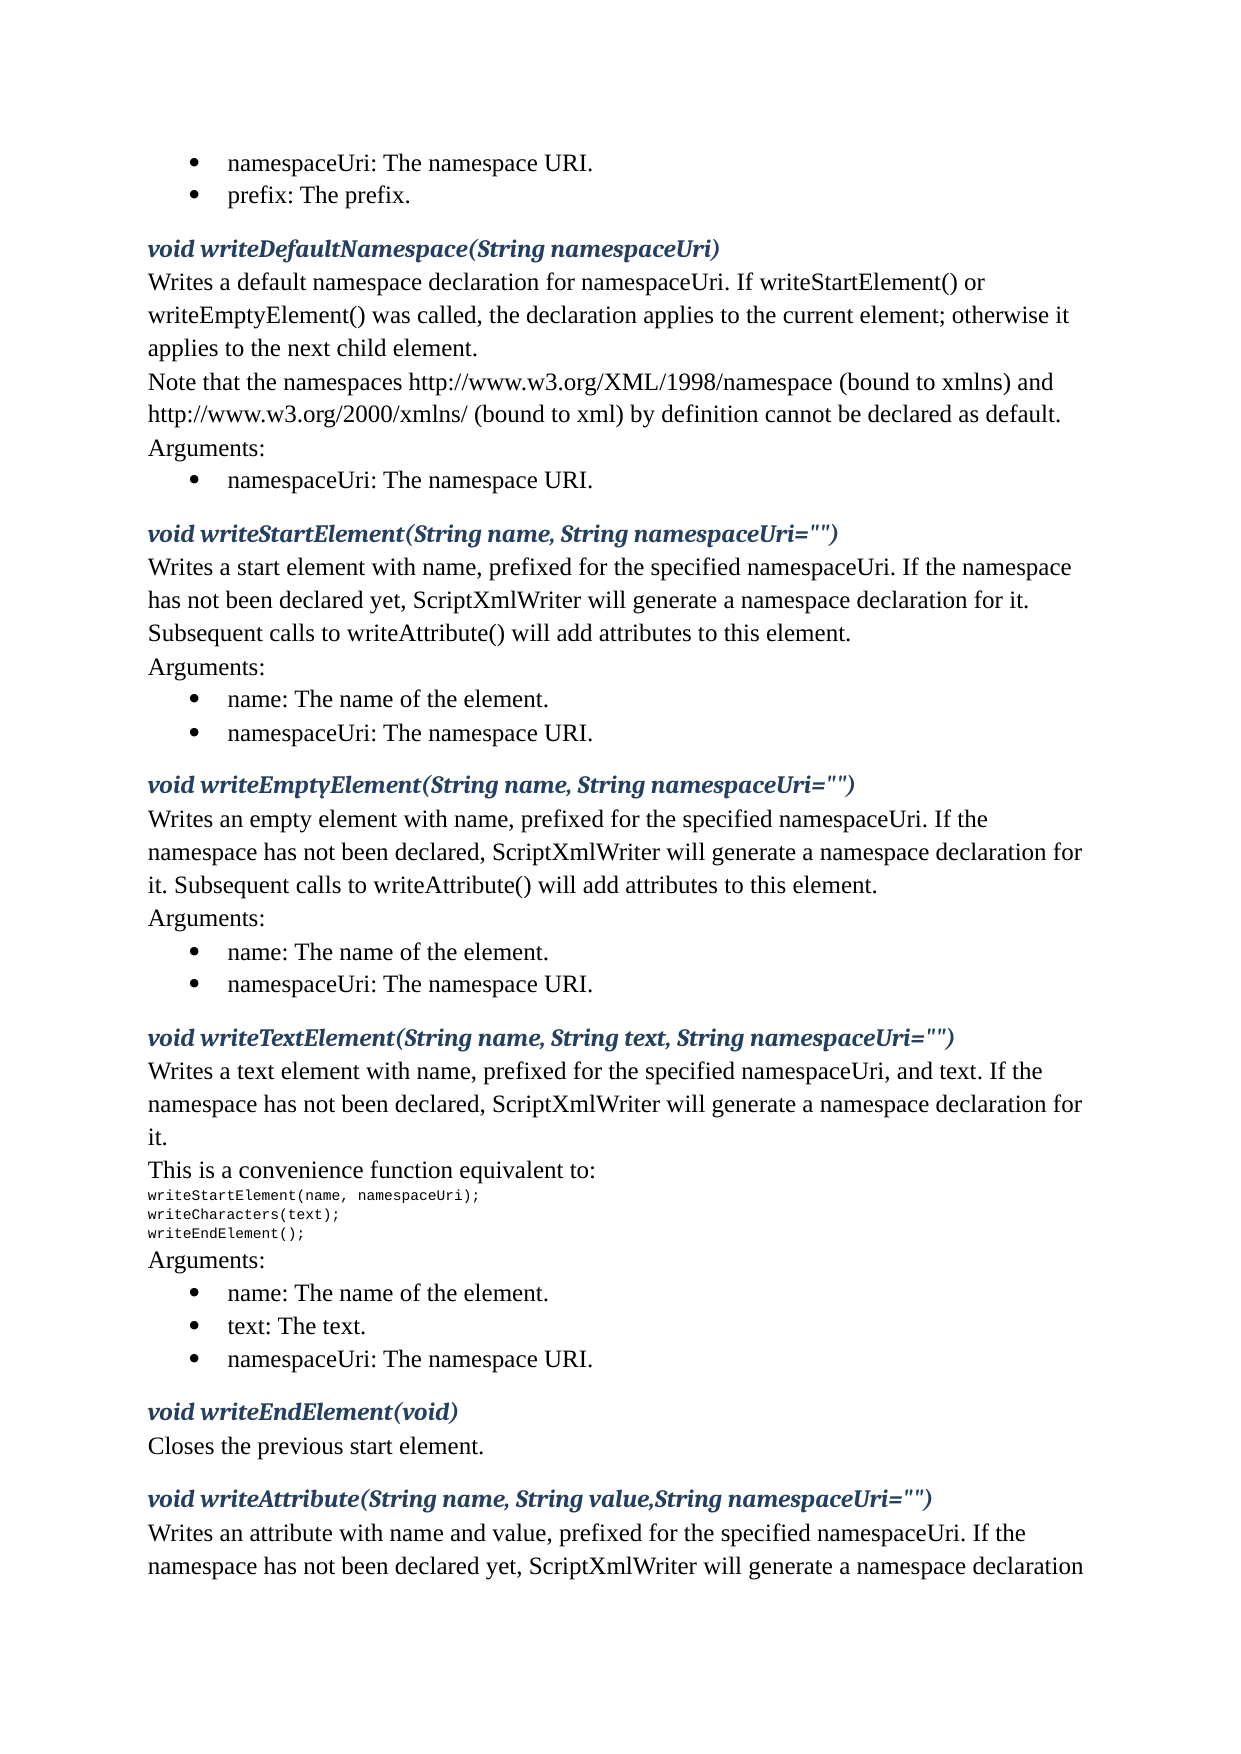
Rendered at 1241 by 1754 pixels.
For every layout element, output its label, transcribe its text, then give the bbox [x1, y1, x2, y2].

text writeEndElement(); [148, 1226, 1093, 1243]
list name: The name of the element. [190, 937, 1093, 965]
list text: The text. [190, 1311, 1093, 1340]
subtitle void writeAttribute(String name, String value,String namespaceUri="") [148, 1485, 1093, 1514]
list namespaceUri: The namespace URI. [190, 466, 1093, 494]
list namespaceUri: The namespace URI. [190, 969, 1093, 998]
text Arguments: [148, 903, 1093, 932]
text Closes the previous start element. [148, 1431, 1093, 1460]
text writeCharacters(text); [148, 1207, 1093, 1224]
list namespaceUri: The namespace URI. [190, 148, 1093, 176]
subtitle void writeDefaultNamespace(String namespaceUri) [148, 234, 1093, 263]
list name: The name of the element. [190, 684, 1093, 713]
subtitle void writeStartElement(String name, String namespaceUri="") [148, 519, 1093, 548]
text Note that the namespaces http://www.w3.org/XML/1998/namespace (bound to xmlns) and http://www.w3.org/2000/xmlns/ (bound to xml) by definition cannot be declared as default. [148, 367, 1093, 428]
text writeStartElement(name, namespaceUri); [148, 1188, 1093, 1205]
subtitle void writeTextElement(String name, String text, String namespaceUri="") [148, 1023, 1093, 1052]
text Arguments: [148, 1245, 1093, 1274]
subtitle void writeEndElement(void) [148, 1398, 1093, 1427]
text Writes an attribute with name and value, prefixed for the specified namespaceUri. If the namespace has not been declared yet, ScriptXmlWriter will generate a namespace declaration [148, 1518, 1093, 1580]
text Writes an empty element with name, prefixed for the specified namespaceUri. If the namespace has not been declared, ScriptXmlWriter will generate a namespace declaration for it. Subsequent calls to writeAttribute() will add attributes to this element. [148, 804, 1093, 899]
list namespaceUri: The namespace URI. [190, 1344, 1093, 1373]
text Writes a text element with name, prefixed for the specified namespaceUri, and text. If the namespace has not been declared, ScriptXmlWriter will generate a namespace declaration for it. [148, 1056, 1093, 1151]
text This is a convenience function equivalent to: [148, 1156, 1093, 1184]
text Arguments: [148, 652, 1093, 680]
list name: The name of the element. [190, 1278, 1093, 1307]
list namespaceUri: The namespace URI. [190, 718, 1093, 746]
subtitle void writeEmptyElement(String name, String namespaceUri="") [148, 771, 1093, 800]
list prefix: The prefix. [190, 181, 1093, 209]
text Arguments: [148, 433, 1093, 461]
text Writes a start element with name, prefixed for the specified namespaceUri. If the namespace has not been declared yet, ScriptXmlWriter will generate a namespace declaration for it. Subsequent calls to writeAttribute() will add attributes to this element. [148, 552, 1093, 647]
text Writes a default namespace declaration for namespaceUri. If writeStartElement() or writeEmptyElement() was called, the declaration applies to the current element; otherwise it applies to the next child element. [148, 267, 1093, 362]
